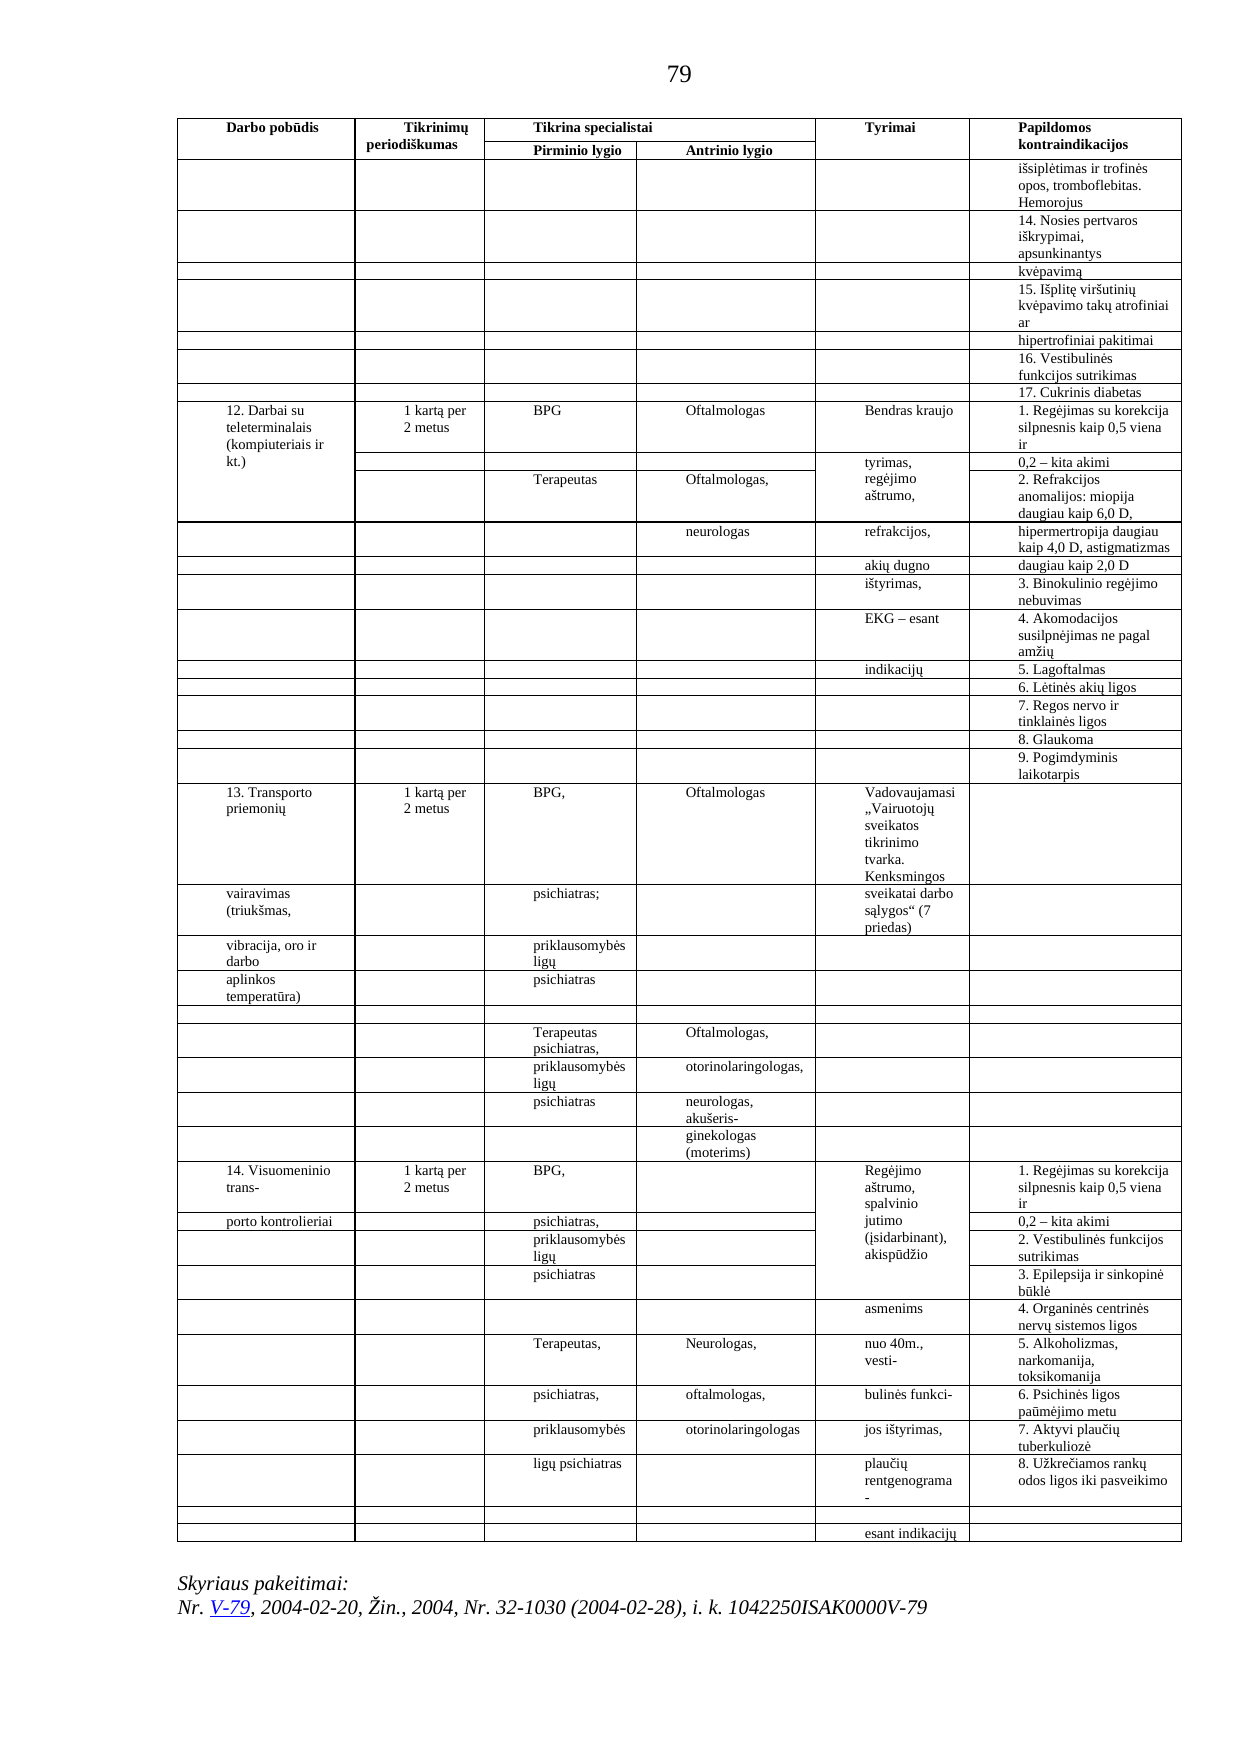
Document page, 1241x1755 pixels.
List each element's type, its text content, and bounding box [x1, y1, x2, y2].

table_cell [970, 1524, 1181, 1541]
table_cell [637, 350, 815, 383]
table_cell psichiatras; [485, 885, 636, 935]
table_cell [178, 1524, 354, 1541]
table_cell 1 kartą per 2 metus [356, 784, 484, 884]
table_cell psichiatras, [485, 1386, 636, 1419]
table_cell [356, 350, 484, 383]
table_cell [637, 332, 815, 348]
table_cell Oftalmologas, [637, 471, 815, 521]
text Skyriaus pakeitimai: [177, 1571, 1181, 1595]
table_cell [970, 1024, 1181, 1057]
table_header Tyrimai [816, 119, 969, 159]
table_cell refrakcijos, [816, 523, 969, 556]
table_cell priklausomybės ligų [485, 1231, 636, 1264]
table_cell [637, 384, 815, 401]
table_cell [816, 1507, 969, 1523]
table_cell indikacijų [816, 661, 969, 678]
table_cell 12. Darbai su teleterminalais (kompiuteriais ir kt.) [178, 402, 354, 521]
table_cell [485, 384, 636, 401]
table_cell priklausomybės ligų [485, 936, 636, 970]
text Nr. V-79, 2004-02-20, Žin., 2004, Nr. 32-1030 (2004-02-28), i. k. 1042250ISAK0000V-79 [177, 1595, 1181, 1619]
table_cell [178, 1507, 354, 1523]
table_cell psichiatras [485, 1266, 636, 1299]
table_cell 0,2 – kita akimi [970, 1213, 1181, 1230]
table_cell [816, 1058, 969, 1092]
table_cell Oftalmologas [637, 784, 815, 884]
table_cell [485, 280, 636, 331]
table_cell [637, 263, 815, 279]
table_header Darbo pobūdis [178, 119, 354, 159]
table_cell [637, 1455, 815, 1506]
table_cell 13. Transporto priemonių [178, 784, 354, 884]
table_cell [485, 523, 636, 556]
table_cell [970, 936, 1181, 970]
table_cell 6. Psichinės ligos paūmėjimo metu [970, 1386, 1181, 1419]
table_cell Vadovaujamasi „Vairuotojų sveikatos tikrinimo tvarka. Kenksmingos [816, 784, 969, 884]
table_cell [356, 1455, 484, 1506]
table_cell [178, 1024, 354, 1057]
table_cell [178, 1455, 354, 1506]
table_cell [637, 1006, 815, 1022]
table_cell [816, 696, 969, 730]
table_cell [356, 885, 484, 935]
table_cell [637, 936, 815, 970]
table_cell [356, 1006, 484, 1022]
table_cell kvėpavimą [970, 263, 1181, 279]
table_cell [485, 1524, 636, 1541]
table_cell [970, 971, 1181, 1004]
table_cell [637, 557, 815, 574]
table_cell 8. Glaukoma [970, 731, 1181, 748]
table_cell [970, 1127, 1181, 1161]
table_cell BPG, [485, 784, 636, 884]
table_cell [178, 1386, 354, 1419]
table_cell vairavimas (triukšmas, [178, 885, 354, 935]
table_cell oftalmologas, [637, 1386, 815, 1419]
table_cell [637, 280, 815, 331]
table_cell psichiatras [485, 1093, 636, 1126]
table_cell [485, 263, 636, 279]
table_cell [356, 731, 484, 748]
table_cell 7. Aktyvi plaučių tuberkuliozė [970, 1421, 1181, 1454]
table_cell [816, 971, 969, 1004]
table_cell [816, 1024, 969, 1057]
table_cell [356, 523, 484, 556]
table_cell 5. Lagoftalmas [970, 661, 1181, 678]
table_cell [178, 523, 354, 556]
table_cell otorinolaringologas [637, 1421, 815, 1454]
table_cell [816, 384, 969, 401]
table_cell [637, 679, 815, 695]
table_cell 9. Pogimdyminis laikotarpis [970, 749, 1181, 782]
table_cell [816, 936, 969, 970]
table_cell [178, 749, 354, 782]
table_cell [178, 384, 354, 401]
table_cell [178, 1266, 354, 1299]
table_cell porto kontrolieriai [178, 1213, 354, 1230]
table_cell [816, 1006, 969, 1022]
table_cell [637, 971, 815, 1004]
table_cell [178, 160, 354, 210]
table_cell [816, 211, 969, 262]
table_cell [816, 731, 969, 748]
table_cell [970, 1093, 1181, 1126]
table_cell [356, 749, 484, 782]
table_cell Antrinio lygio [637, 142, 815, 159]
table_cell [356, 384, 484, 401]
table_cell [178, 1300, 354, 1334]
table_cell [485, 610, 636, 660]
table_cell aplinkos temperatūra) [178, 971, 354, 1004]
table_cell [178, 280, 354, 331]
table_cell [356, 160, 484, 210]
table_header Tikrina specialistai [485, 119, 815, 141]
table_cell [637, 731, 815, 748]
table_cell tyrimas, regėjimo aštrumo, [816, 453, 969, 521]
table_cell [178, 1006, 354, 1022]
table_cell [637, 749, 815, 782]
table_cell [485, 1127, 636, 1161]
table_cell [178, 661, 354, 678]
table_cell [178, 557, 354, 574]
table_cell Oftalmologas, [637, 1024, 815, 1057]
table_cell [178, 350, 354, 383]
table_cell 8. Užkrečiamos rankų odos ligos iki pasveikimo [970, 1455, 1181, 1506]
table_cell [356, 1213, 484, 1230]
table_cell išsiplėtimas ir trofinės opos, tromboflebitas. Hemorojus [970, 160, 1181, 210]
table_cell [816, 332, 969, 348]
table_cell [970, 784, 1181, 884]
table_cell [816, 1093, 969, 1126]
table_cell [356, 1386, 484, 1419]
table_cell 14. Nosies pertvaros iškrypimai, apsunkinantys [970, 211, 1181, 262]
table_cell [485, 1300, 636, 1334]
table_cell Bendras kraujo [816, 402, 969, 452]
table_cell [178, 1058, 354, 1092]
table_cell [970, 1058, 1181, 1092]
table_cell [970, 1006, 1181, 1022]
table_cell [356, 453, 484, 470]
table_cell [485, 1507, 636, 1523]
table_cell 2. Refrakcijos anomalijos: miopija daugiau kaip 6,0 D, [970, 471, 1181, 521]
table_cell nuo 40m., vesti- [816, 1335, 969, 1385]
table_cell [356, 575, 484, 608]
table_cell [178, 263, 354, 279]
table_cell [970, 1507, 1181, 1523]
table_cell [485, 332, 636, 348]
table_cell bulinės funkci- [816, 1386, 969, 1419]
table_cell 6. Lėtinės akių ligos [970, 679, 1181, 695]
table_cell hipermertropija daugiau kaip 4,0 D, astigmatizmas [970, 523, 1181, 556]
table_cell [178, 1127, 354, 1161]
table_cell [637, 885, 815, 935]
table_cell 0,2 – kita akimi [970, 453, 1181, 470]
table_cell 14. Visuomeninio trans- [178, 1162, 354, 1212]
table_cell 3. Binokulinio regėjimo nebuvimas [970, 575, 1181, 608]
table_cell ligų psichiatras [485, 1455, 636, 1506]
table_cell [816, 1127, 969, 1161]
table_cell [485, 749, 636, 782]
table_cell [178, 211, 354, 262]
table_cell Regėjimo aštrumo, spalvinio jutimo (įsidarbinant), akispūdžio [816, 1162, 969, 1299]
table_cell priklausomybės ligų [485, 1058, 636, 1092]
table_cell 4. Organinės centrinės nervų sistemos ligos [970, 1300, 1181, 1334]
table_cell [356, 1127, 484, 1161]
table_cell [637, 453, 815, 470]
table_cell hipertrofiniai pakitimai [970, 332, 1181, 348]
table_cell [816, 350, 969, 383]
table_cell [178, 679, 354, 695]
table_cell [178, 1335, 354, 1385]
table_cell 16. Vestibulinės funkcijos sutrikimas [970, 350, 1181, 383]
table_cell asmenims [816, 1300, 969, 1334]
table_cell 15. Išplitę viršutinių kvėpavimo takų atrofiniai ar [970, 280, 1181, 331]
table_cell [178, 575, 354, 608]
table_cell [178, 696, 354, 730]
table_cell 7. Regos nervo ir tinklainės ligos [970, 696, 1181, 730]
table_cell jos ištyrimas, [816, 1421, 969, 1454]
table_cell [485, 160, 636, 210]
table_cell [485, 1006, 636, 1022]
table_cell [637, 1524, 815, 1541]
table_cell EKG – esant [816, 610, 969, 660]
table_cell [178, 332, 354, 348]
table_cell neurologas, akušeris- [637, 1093, 815, 1126]
table_cell [970, 885, 1181, 935]
table_cell Neurologas, [637, 1335, 815, 1385]
table_cell [485, 350, 636, 383]
table_cell [637, 1231, 815, 1264]
table_cell [637, 1213, 815, 1230]
table_cell [178, 1231, 354, 1264]
table_cell 1 kartą per 2 metus [356, 402, 484, 452]
table_cell [356, 1507, 484, 1523]
table_cell [485, 575, 636, 608]
table_cell [485, 661, 636, 678]
table_cell [637, 1266, 815, 1299]
table_cell [637, 1300, 815, 1334]
table_cell neurologas [637, 523, 815, 556]
table_cell 1 kartą per 2 metus [356, 1162, 484, 1212]
table_cell [356, 1058, 484, 1092]
table_cell [356, 661, 484, 678]
table_cell daugiau kaip 2,0 D [970, 557, 1181, 574]
table_cell 17. Cukrinis diabetas [970, 384, 1181, 401]
table_cell [356, 471, 484, 521]
table_cell [356, 1093, 484, 1126]
table_cell [356, 1421, 484, 1454]
table_cell 5. Alkoholizmas, narkomanija, toksikomanija [970, 1335, 1181, 1385]
table_cell 4. Akomodacijos susilpnėjimas ne pagal amžių [970, 610, 1181, 660]
table_cell [356, 610, 484, 660]
table_cell plaučių rentgenograma - [816, 1455, 969, 1506]
table_cell [485, 453, 636, 470]
table_cell 1. Regėjimas su korekcija silpnesnis kaip 0,5 viena ir [970, 402, 1181, 452]
table_cell [356, 332, 484, 348]
table_cell [356, 1335, 484, 1385]
table_cell Terapeutas, [485, 1335, 636, 1385]
table_cell [485, 211, 636, 262]
table_header Tikrinimų periodiškumas [356, 119, 484, 159]
table_cell [637, 575, 815, 608]
table_cell [356, 1231, 484, 1264]
table_cell 3. Epilepsija ir sinkopinė būklė [970, 1266, 1181, 1299]
table_cell vibracija, oro ir darbo [178, 936, 354, 970]
table_cell [356, 971, 484, 1004]
table_cell [816, 280, 969, 331]
table_cell Terapeutas psichiatras, [485, 1024, 636, 1057]
table_cell [356, 280, 484, 331]
table_cell [356, 1524, 484, 1541]
table_cell [485, 679, 636, 695]
table_cell [178, 1421, 354, 1454]
table_cell [816, 679, 969, 695]
table_cell [356, 211, 484, 262]
table_cell [356, 1024, 484, 1057]
table_cell [816, 263, 969, 279]
table_cell BPG [485, 402, 636, 452]
table_header Papildomos kontraindikacijos [970, 119, 1181, 159]
table_cell psichiatras, [485, 1213, 636, 1230]
table_cell ištyrimas, [816, 575, 969, 608]
table_cell [178, 731, 354, 748]
table_cell [637, 1162, 815, 1212]
table_cell [356, 679, 484, 695]
table_cell 2. Vestibulinės funkcijos sutrikimas [970, 1231, 1181, 1264]
table_cell Oftalmologas [637, 402, 815, 452]
table_cell esant indikacijų [816, 1524, 969, 1541]
table_cell [356, 936, 484, 970]
table_cell [816, 749, 969, 782]
table_cell [178, 610, 354, 660]
table_cell Terapeutas [485, 471, 636, 521]
table_cell [816, 160, 969, 210]
table_cell 1. Regėjimas su korekcija silpnesnis kaip 0,5 viena ir [970, 1162, 1181, 1212]
table_cell [485, 557, 636, 574]
table_cell [178, 1093, 354, 1126]
table_cell [637, 696, 815, 730]
table_cell [356, 696, 484, 730]
table_cell [637, 211, 815, 262]
table_cell [637, 661, 815, 678]
table_cell priklausomybės [485, 1421, 636, 1454]
table_cell BPG, [485, 1162, 636, 1212]
table_cell akių dugno [816, 557, 969, 574]
table_cell [485, 731, 636, 748]
table_cell ginekologas (moterims) [637, 1127, 815, 1161]
table_cell sveikatai darbo sąlygos“ (7 priedas) [816, 885, 969, 935]
table_cell [356, 557, 484, 574]
table_cell [637, 610, 815, 660]
table_cell [637, 1507, 815, 1523]
table_cell [637, 160, 815, 210]
table_cell [485, 696, 636, 730]
table_cell [356, 1300, 484, 1334]
table_cell otorinolaringologas, [637, 1058, 815, 1092]
table_cell psichiatras [485, 971, 636, 1004]
table_cell Pirminio lygio [485, 142, 636, 159]
table_cell [356, 1266, 484, 1299]
table_cell [356, 263, 484, 279]
